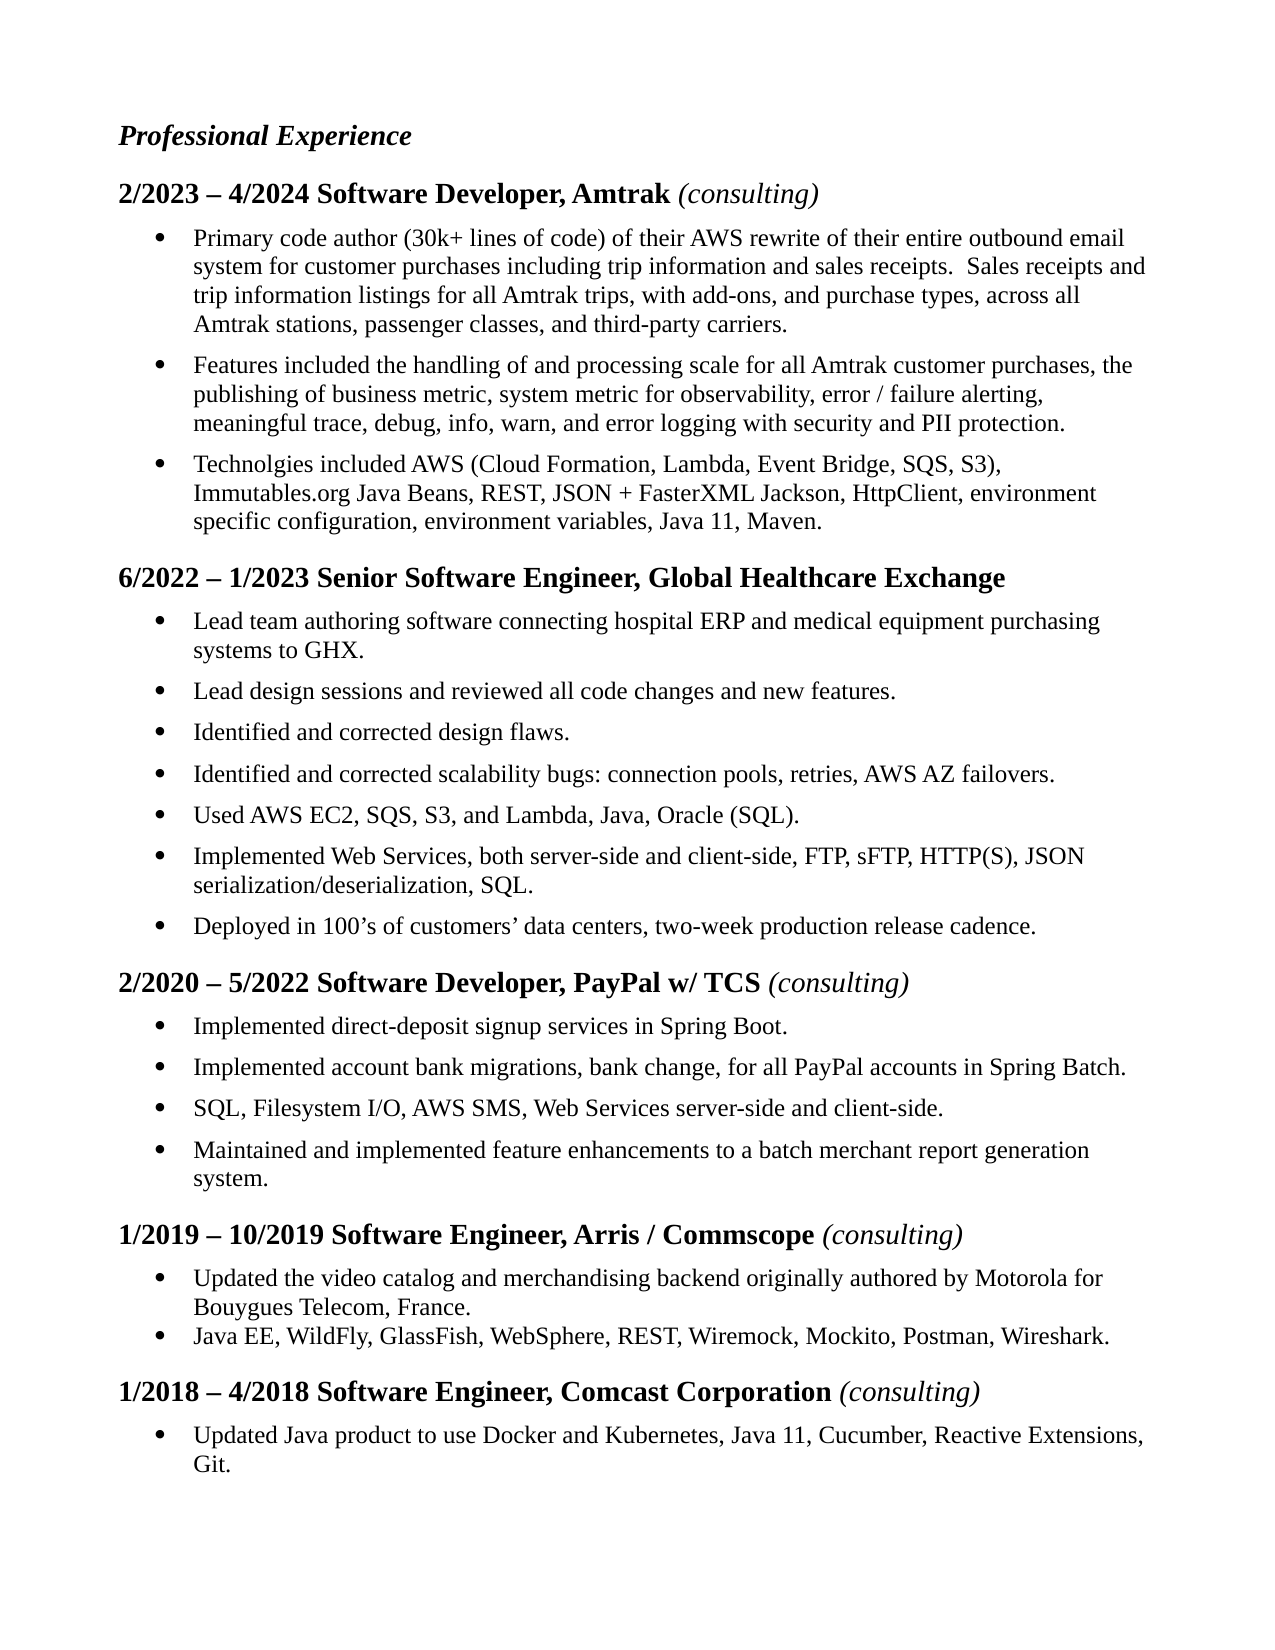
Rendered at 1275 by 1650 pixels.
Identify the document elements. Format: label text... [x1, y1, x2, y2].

list Features included the handling of and processing scale for all Amtrak customer purchases, the publishing of business metric, system metric for observability, error / failure alerting, meaningful trace, debug, info, warn, and error logging with security and PII protection. [156, 350, 1157, 436]
list Identified and corrected scalability bugs: connection pools, retries, AWS AZ failovers. [156, 759, 1157, 787]
subtitle 6/2022 – 1/2023 Senior Software Engineer, Global Healthcare Exchange [118, 560, 1157, 594]
subtitle 2/2020 – 5/2022 Software Developer, PayPal w/ TCS (consulting) [118, 965, 1157, 998]
list Primary code author (30k+ lines of code) of their AWS rewrite of their entire outbound email system for customer purchases including trip information and sales receipts. Sales receipts and trip information listings for all Amtrak trips, with add-ons, and purchase types, across all Amtrak stations, passenger classes, and third-party carriers. [156, 223, 1157, 338]
list Lead team authoring software connecting hospital ERP and medical equipment purchasing systems to GHX. [156, 606, 1157, 664]
list Updated the video catalog and merchandising backend originally authored by Motorola for Bouygues Telecom, France. [156, 1263, 1157, 1321]
subtitle 2/2023 – 4/2024 Software Developer, Amtrak (consulting) [118, 177, 1157, 210]
subtitle 1/2019 – 10/2019 Software Engineer, Arris / Commscope (consulting) [118, 1217, 1157, 1251]
list Lead design sessions and reviewed all code changes and new features. [156, 676, 1157, 705]
list Technolgies included AWS (Cloud Formation, Lambda, Event Bridge, SQS, S3), Immutables.org Java Beans, REST, JSON + FasterXML Jackson, HttpClient, environment specific configuration, environment variables, Java 11, Maven. [156, 449, 1157, 535]
subtitle Professional Experience [118, 118, 1157, 152]
list Implemented account bank migrations, bank change, for all PayPal accounts in Spring Batch. [156, 1052, 1157, 1081]
list Maintained and implemented feature enhancements to a batch merchant report generation system. [156, 1135, 1157, 1192]
list SQL, Filesystem I/O, AWS SMS, Web Services server-side and client-side. [156, 1093, 1157, 1122]
list Java EE, WildFly, GlassFish, WebSphere, REST, Wiremock, Mockito, Postman, Wireshark. [156, 1321, 1157, 1349]
list Implemented Web Services, both server-side and client-side, FTP, sFTP, HTTP(S), JSON serialization/deserialization, SQL. [156, 841, 1157, 899]
list Updated Java product to use Docker and Kubernetes, Java 11, Cucumber, Reactive Extensions, Git. [156, 1421, 1157, 1478]
subtitle 1/2018 – 4/2018 Software Engineer, Comcast Corporation (consulting) [118, 1374, 1157, 1408]
list Deployed in 100’s of customers’ data centers, two-week production release cadence. [156, 911, 1157, 940]
list Implemented direct-deposit signup services in Spring Boot. [156, 1011, 1157, 1040]
list Identified and corrected design flaws. [156, 717, 1157, 746]
list Used AWS EC2, SQS, S3, and Lambda, Java, Oracle (SQL). [156, 800, 1157, 829]
